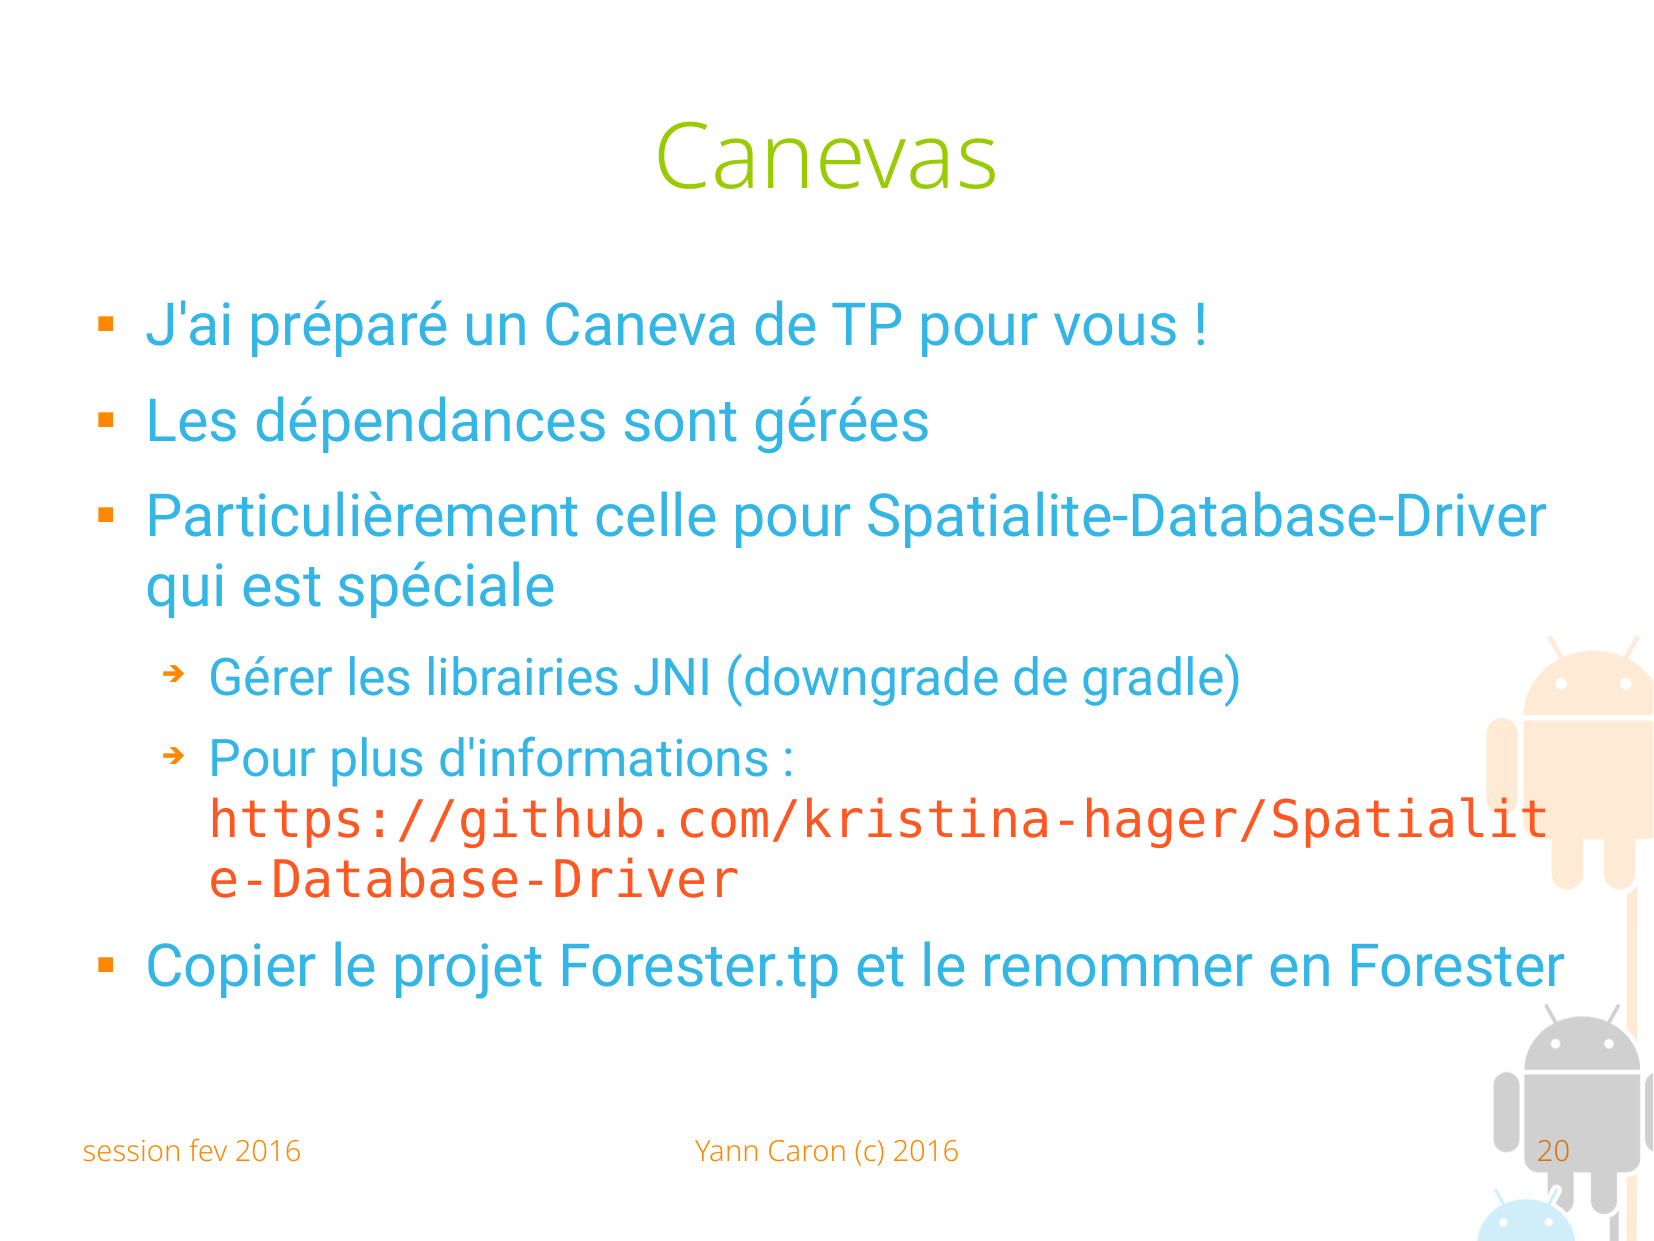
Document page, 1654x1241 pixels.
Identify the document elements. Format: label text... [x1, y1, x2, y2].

picture [240, 423, 1654, 1241]
title Canevas [82, 49, 1571, 257]
list J'ai préparé un Caneva de TP pour vous ! Les dépendances sont gérées Particulièrement celle pour Spatialite-Database-Driver qui est spéciale Gérer les librairies JNI (downgrade de gradle) Pour plus d'informations : https://github.com/kristina-hager/Spatialite-Database-Driver Copier le projet Forester.tp et le renommer en Forester [82, 290, 1571, 1010]
